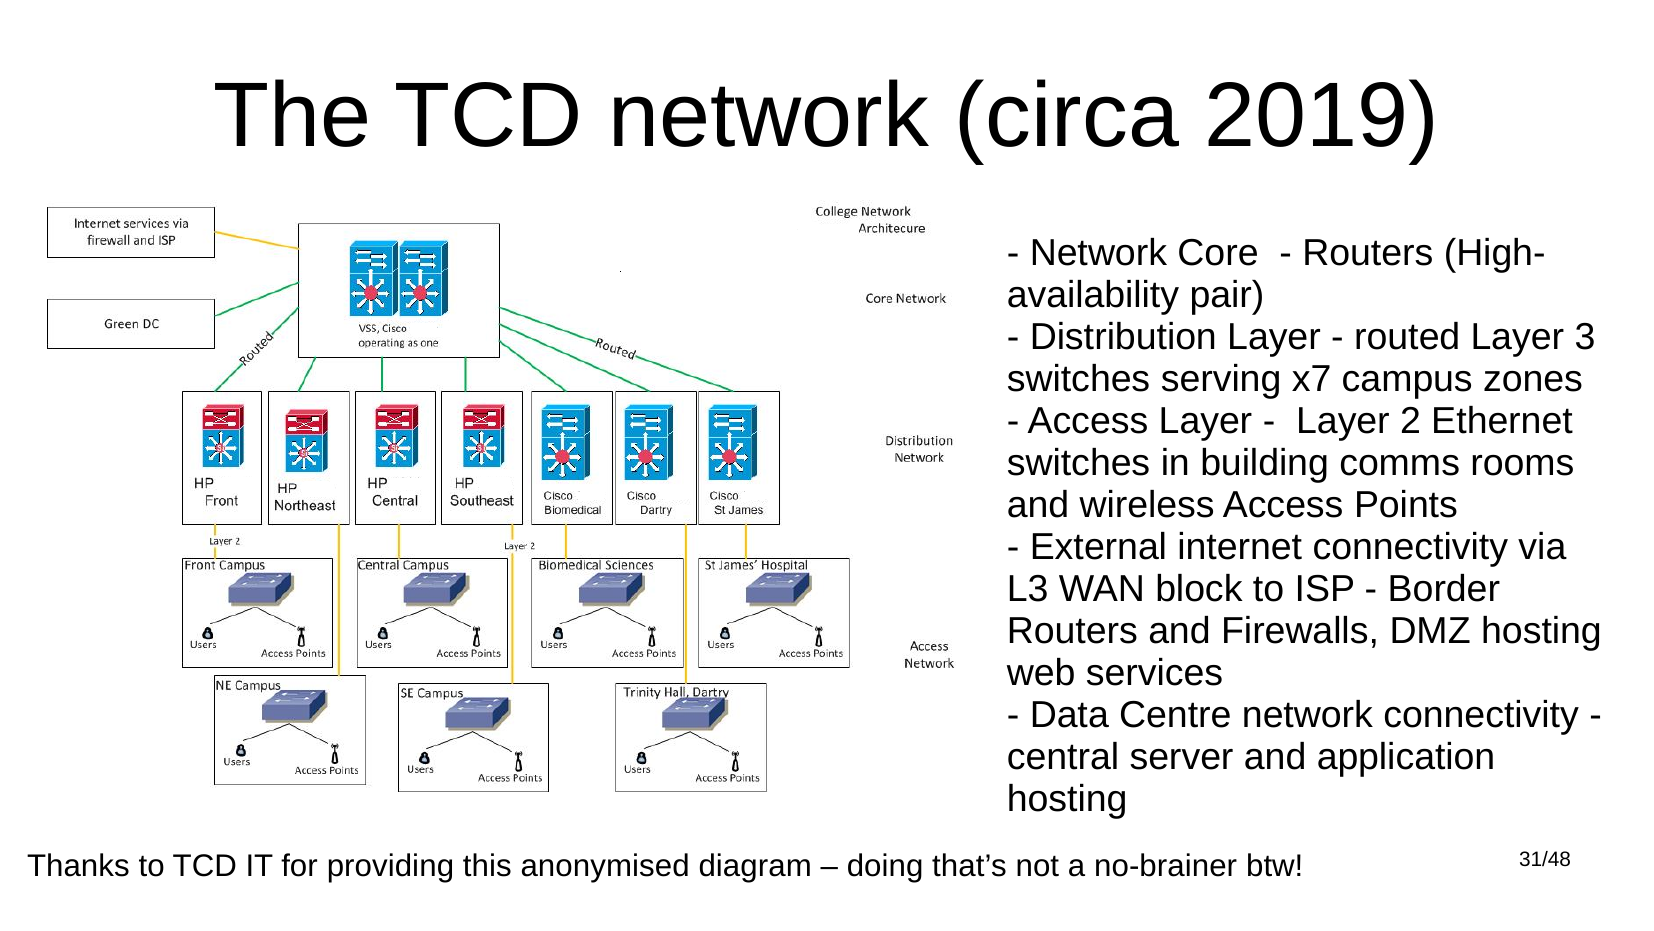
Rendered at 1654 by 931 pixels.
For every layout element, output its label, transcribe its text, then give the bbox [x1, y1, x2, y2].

picture [47, 200, 956, 792]
text_box Thanks to TCD IT for providing this anonymised diagram – doing that’s not a no-brainer btw! [12, 840, 1321, 891]
title The TCD network (circa 2019) [82, 37, 1571, 193]
text_box - Network Core - Routers (High-availability pair) - Distribution Layer - routed Layer 3 switches serving x7 campus zones - Access Layer - Layer 2 Ethernet switches in building comms rooms and wireless Access Points - External internet connectivity via L3 WAN block to ISP - Border Routers and Firewalls, DMZ hosting web services - Data Centre network connectivity - central server and application hosting [992, 224, 1619, 923]
